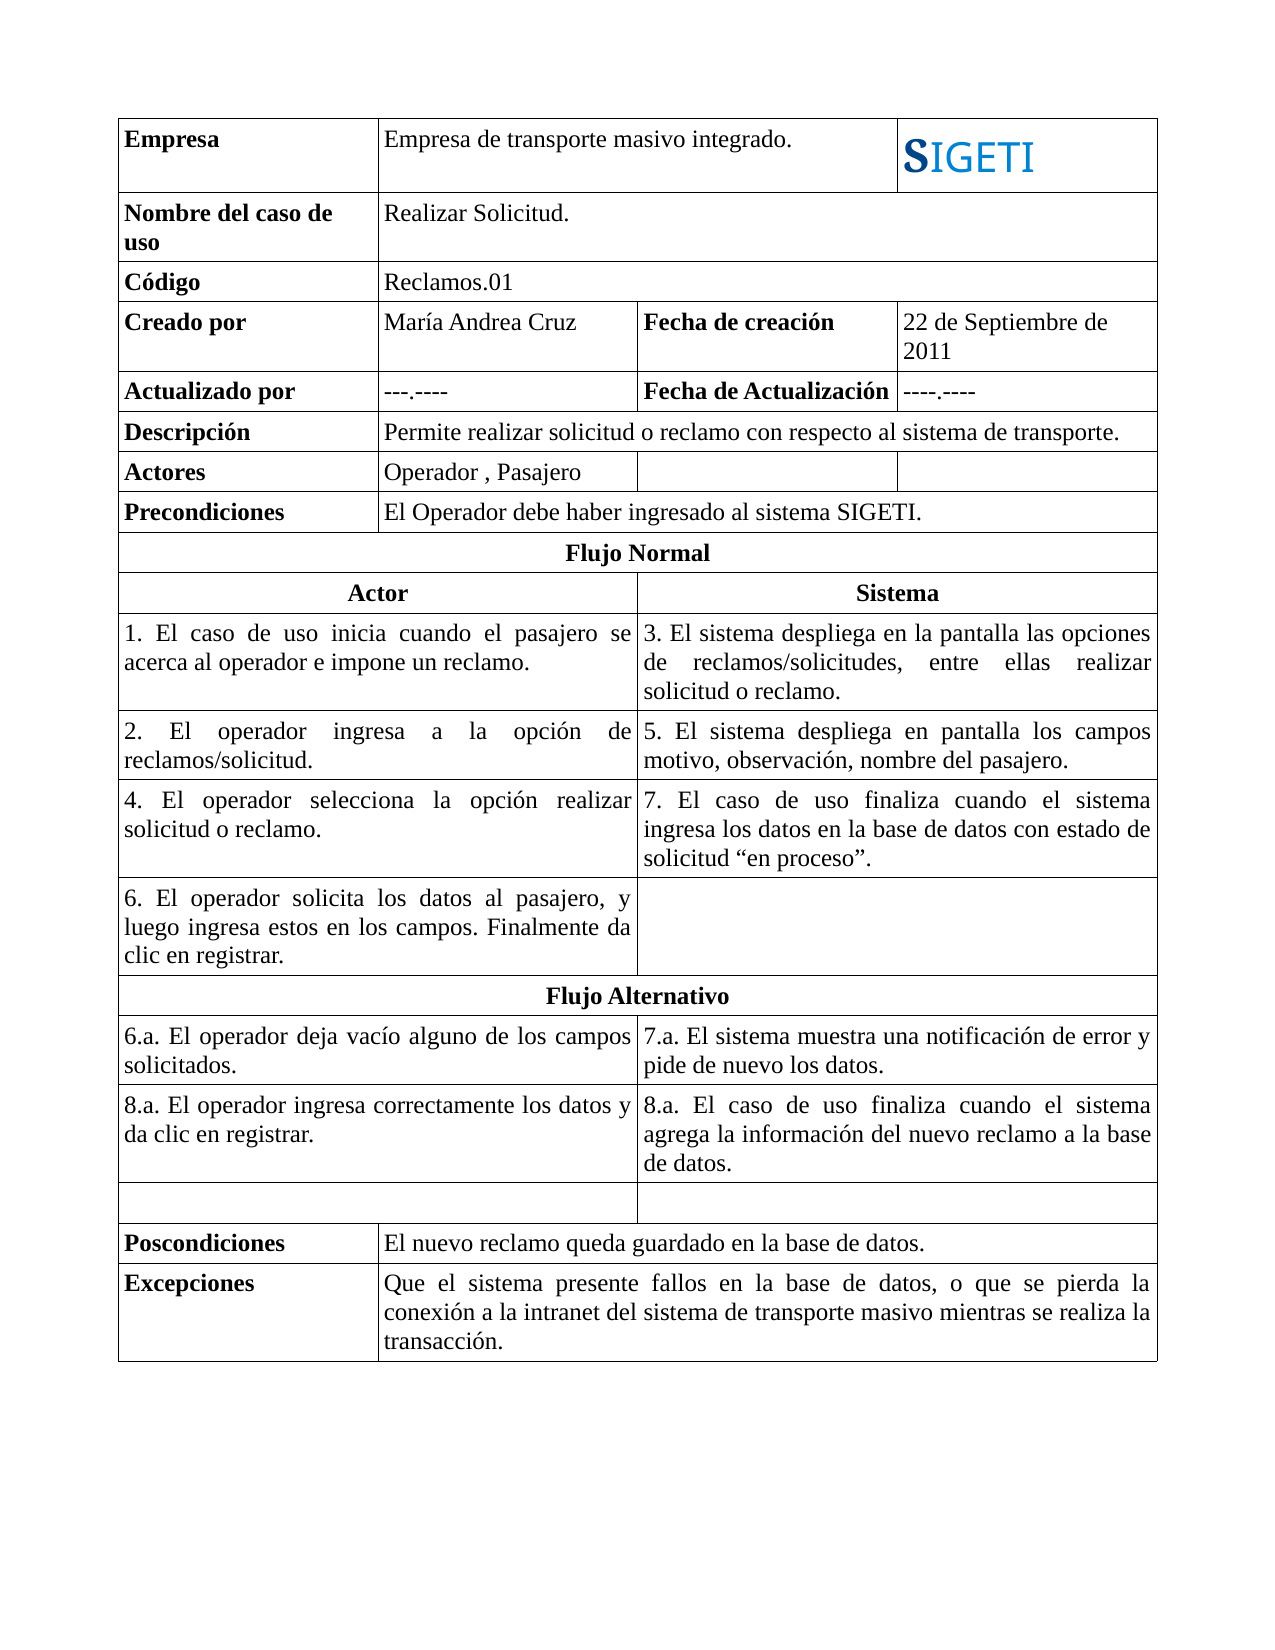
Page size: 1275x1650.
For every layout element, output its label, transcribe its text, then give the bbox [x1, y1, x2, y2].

table_cell Actor [119, 573, 637, 612]
table_cell [119, 1183, 637, 1222]
table_cell Excepciones [119, 1264, 378, 1361]
table_cell [898, 452, 1157, 491]
table_cell Flujo Normal [119, 533, 1157, 572]
table_cell 3. El sistema despliega en la pantalla las opciones de reclamos/solicitudes, entre ellas realizar solicitud o reclamo. [638, 614, 1157, 710]
table_cell 5. El sistema despliega en pantalla los campos motivo, observación, nombre del pasajero. [638, 711, 1157, 779]
table_cell 7.a. El sistema muestra una notificación de error y pide de nuevo los datos. [638, 1016, 1157, 1084]
table_cell Creado por [119, 302, 378, 371]
table_cell Código [119, 262, 378, 301]
table_cell 22 de Septiembre de 2011 [898, 302, 1157, 371]
table_cell 8.a. El operador ingresa correctamente los datos y da clic en registrar. [119, 1085, 637, 1182]
table_cell ----.---- [898, 372, 1157, 411]
table_cell Flujo Alternativo [119, 976, 1157, 1015]
table_cell Descripción [119, 412, 378, 451]
table_cell Realizar Solicitud. [379, 193, 1157, 261]
table_header Empresa de transporte masivo integrado. [379, 119, 897, 192]
table_cell Poscondiciones [119, 1224, 378, 1263]
table_cell [638, 452, 897, 491]
table_cell María Andrea Cruz [379, 302, 637, 371]
table_cell El nuevo reclamo queda guardado en la base de datos. [379, 1224, 1157, 1263]
table_cell Fecha de Actualización [638, 372, 897, 411]
table_cell Reclamos.01 [379, 262, 1157, 301]
table_cell Actualizado por [119, 372, 378, 411]
table_cell 6. El operador solicita los datos al pasajero, y luego ingresa estos en los campos. Finalmente da clic en registrar. [119, 878, 637, 975]
table_cell 2. El operador ingresa a la opción de reclamos/solicitud. [119, 711, 637, 779]
table_cell 4. El operador selecciona la opción realizar solicitud o reclamo. [119, 780, 637, 877]
table_cell El Operador debe haber ingresado al sistema SIGETI. [379, 492, 1157, 532]
table_cell Fecha de creación [638, 302, 897, 371]
table_cell Nombre del caso de uso [119, 193, 378, 261]
table_cell [638, 878, 1157, 975]
table_cell Precondiciones [119, 492, 378, 532]
table_header Empresa [119, 119, 378, 192]
table_cell Sistema [638, 573, 1157, 612]
table_cell [638, 1183, 1157, 1222]
table_cell 8.a. El caso de uso finaliza cuando el sistema agrega la información del nuevo reclamo a la base de datos. [638, 1085, 1157, 1182]
table_cell 1. El caso de uso inicia cuando el pasajero se acerca al operador e impone un reclamo. [119, 614, 637, 710]
table_cell Permite realizar solicitud o reclamo con respecto al sistema de transporte. [379, 412, 1157, 451]
table_cell Actores [119, 452, 378, 491]
table_header SIGETI [898, 119, 1157, 192]
table_cell 6.a. El operador deja vacío alguno de los campos solicitados. [119, 1016, 637, 1084]
table_cell ---.---- [379, 372, 637, 411]
table_cell 7. El caso de uso finaliza cuando el sistema ingresa los datos en la base de datos con estado de solicitud “en proceso”. [638, 780, 1157, 877]
table_cell Que el sistema presente fallos en la base de datos, o que se pierda la conexión a la intranet del sistema de transporte masivo mientras se realiza la transacción. [379, 1264, 1157, 1361]
table_cell Operador , Pasajero [379, 452, 637, 491]
